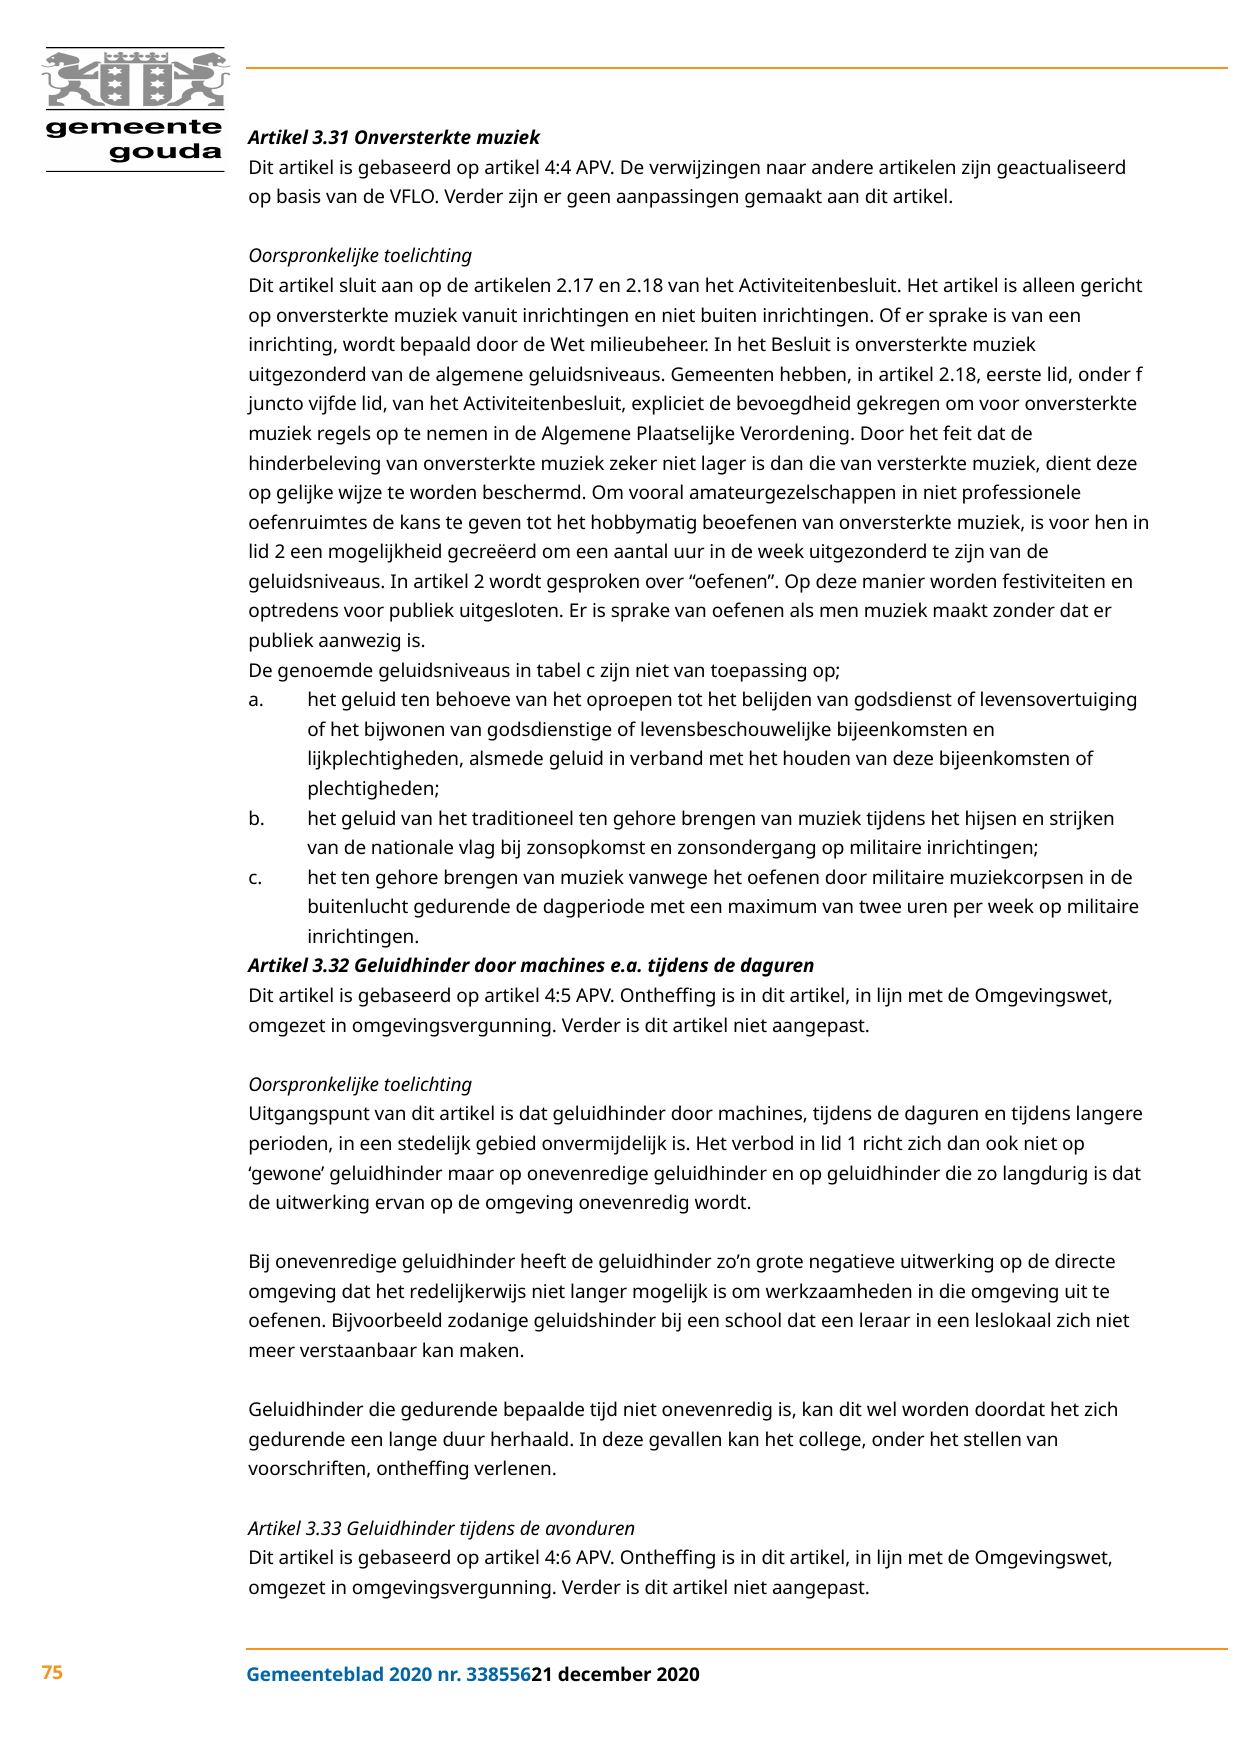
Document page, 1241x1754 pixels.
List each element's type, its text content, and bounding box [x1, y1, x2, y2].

text Dit artikel is gebaseerd op artikel 4:6 APV. Ontheffing is in dit artikel, in lijn met de Omgevingswet, omgezet in omgevingsvergunning. Verder is dit artikel niet aangepast. [248, 1544, 1152, 1600]
text Bij onevenredige geluidhinder heeft de geluidhinder zo’n grote negatieve uitwerking op de directe omgeving dat het redelijkerwijs niet langer mogelijk is om werkzaamheden in die omgeving uit te oefenen. Bijvoorbeeld zodanige geluidshinder bij een school dat een leraar in een leslokaal zich niet meer verstaanbaar kan maken. [248, 1248, 1152, 1363]
text Uitgangspunt van dit artikel is dat geluidhinder door machines, tijdens de daguren en tijdens langere perioden, in een stedelijk gebied onvermijdelijk is. Het verbod in lid 1 richt zich dan ook niet op ‘gewone’ geluidhinder maar op onevenredige geluidhinder en op geluidhinder die zo langdurig is dat de uitwerking ervan op de omgeving onevenredig wordt. [248, 1101, 1152, 1215]
list het ten gehore brengen van muziek vanwege het oefenen door militaire muziekcorpsen in de buitenlucht gedurende de dagperiode met een maximum van twee uren per week op militaire inrichtingen. [248, 864, 1152, 949]
text Dit artikel is gebaseerd op artikel 4:5 APV. Ontheffing is in dit artikel, in lijn met de Omgevingswet, omgezet in omgevingsvergunning. Verder is dit artikel niet aangepast. [248, 982, 1152, 1038]
text Dit artikel sluit aan op de artikelen 2.17 en 2.18 van het Activiteitenbesluit. Het artikel is alleen gericht op onversterkte muziek vanuit inrichtingen en niet buiten inrichtingen. Of er sprake is van een inrichting, wordt bepaald door de Wet milieubeheer. In het Besluit is onversterkte muziek uitgezonderd van de algemene geluidsniveaus. Gemeenten hebben, in artikel 2.18, eerste lid, onder f juncto vijfde lid, van het Activiteitenbesluit, expliciet de bevoegdheid gekregen om voor onversterkte muziek regels op te nemen in de Algemene Plaatselijke Verordening. Door het feit dat de hinderbeleving van onversterkte muziek zeker niet lager is dan die van versterkte muziek, dient deze op gelijke wijze te worden beschermd. Om vooral amateurgezelschappen in niet professionele oefenruimtes de kans te geven tot het hobbymatig beoefenen van onversterkte muziek, is voor hen in lid 2 een mogelijkheid gecreëerd om een aantal uur in de week uitgezonderd te zijn van de geluidsniveaus. In artikel 2 wordt gesproken over “oefenen”. Op deze manier worden festiviteiten en optredens voor publiek uitgesloten. Er is sprake van oefenen als men muziek maakt zonder dat er publiek aanwezig is. [248, 272, 1152, 653]
text Oorspronkelijke toelichting [248, 243, 1152, 268]
text Artikel 3.31 Onversterkte muziek [248, 124, 1152, 150]
text Artikel 3.33 Geluidhinder tijdens de avonduren [248, 1515, 1152, 1541]
list het geluid van het traditioneel ten gehore brengen van muziek tijdens het hijsen en strijken van de nationale vlag bij zonsopkomst en zonsondergang op militaire inrichtingen; [248, 805, 1152, 860]
list het geluid ten behoeve van het oproepen tot het belijden van godsdienst of levensovertuiging of het bijwonen van godsdienstige of levensbeschouwelijke bijeenkomsten en lijkplechtigheden, alsmede geluid in verband met het houden van deze bijeenkomsten of plechtigheden; [248, 686, 1152, 801]
text Artikel 3.32 Geluidhinder door machines e.a. tijdens de daguren [248, 953, 1152, 978]
text Dit artikel is gebaseerd op artikel 4:4 APV. De verwijzingen naar andere artikelen zijn geactualiseerd op basis van de VFLO. Verder zijn er geen aanpassingen gemaakt aan dit artikel. [248, 154, 1152, 209]
picture [41, 47, 231, 172]
text Oorspronkelijke toelichting [248, 1071, 1152, 1097]
text De genoemde geluidsniveaus in tabel c zijn niet van toepassing op; [248, 657, 1152, 683]
text Geluidhinder die gedurende bepaalde tijd niet onevenredig is, kan dit wel worden doordat het zich gedurende een lange duur herhaald. In deze gevallen kan het college, onder het stellen van voorschriften, ontheffing verlenen. [248, 1396, 1152, 1481]
